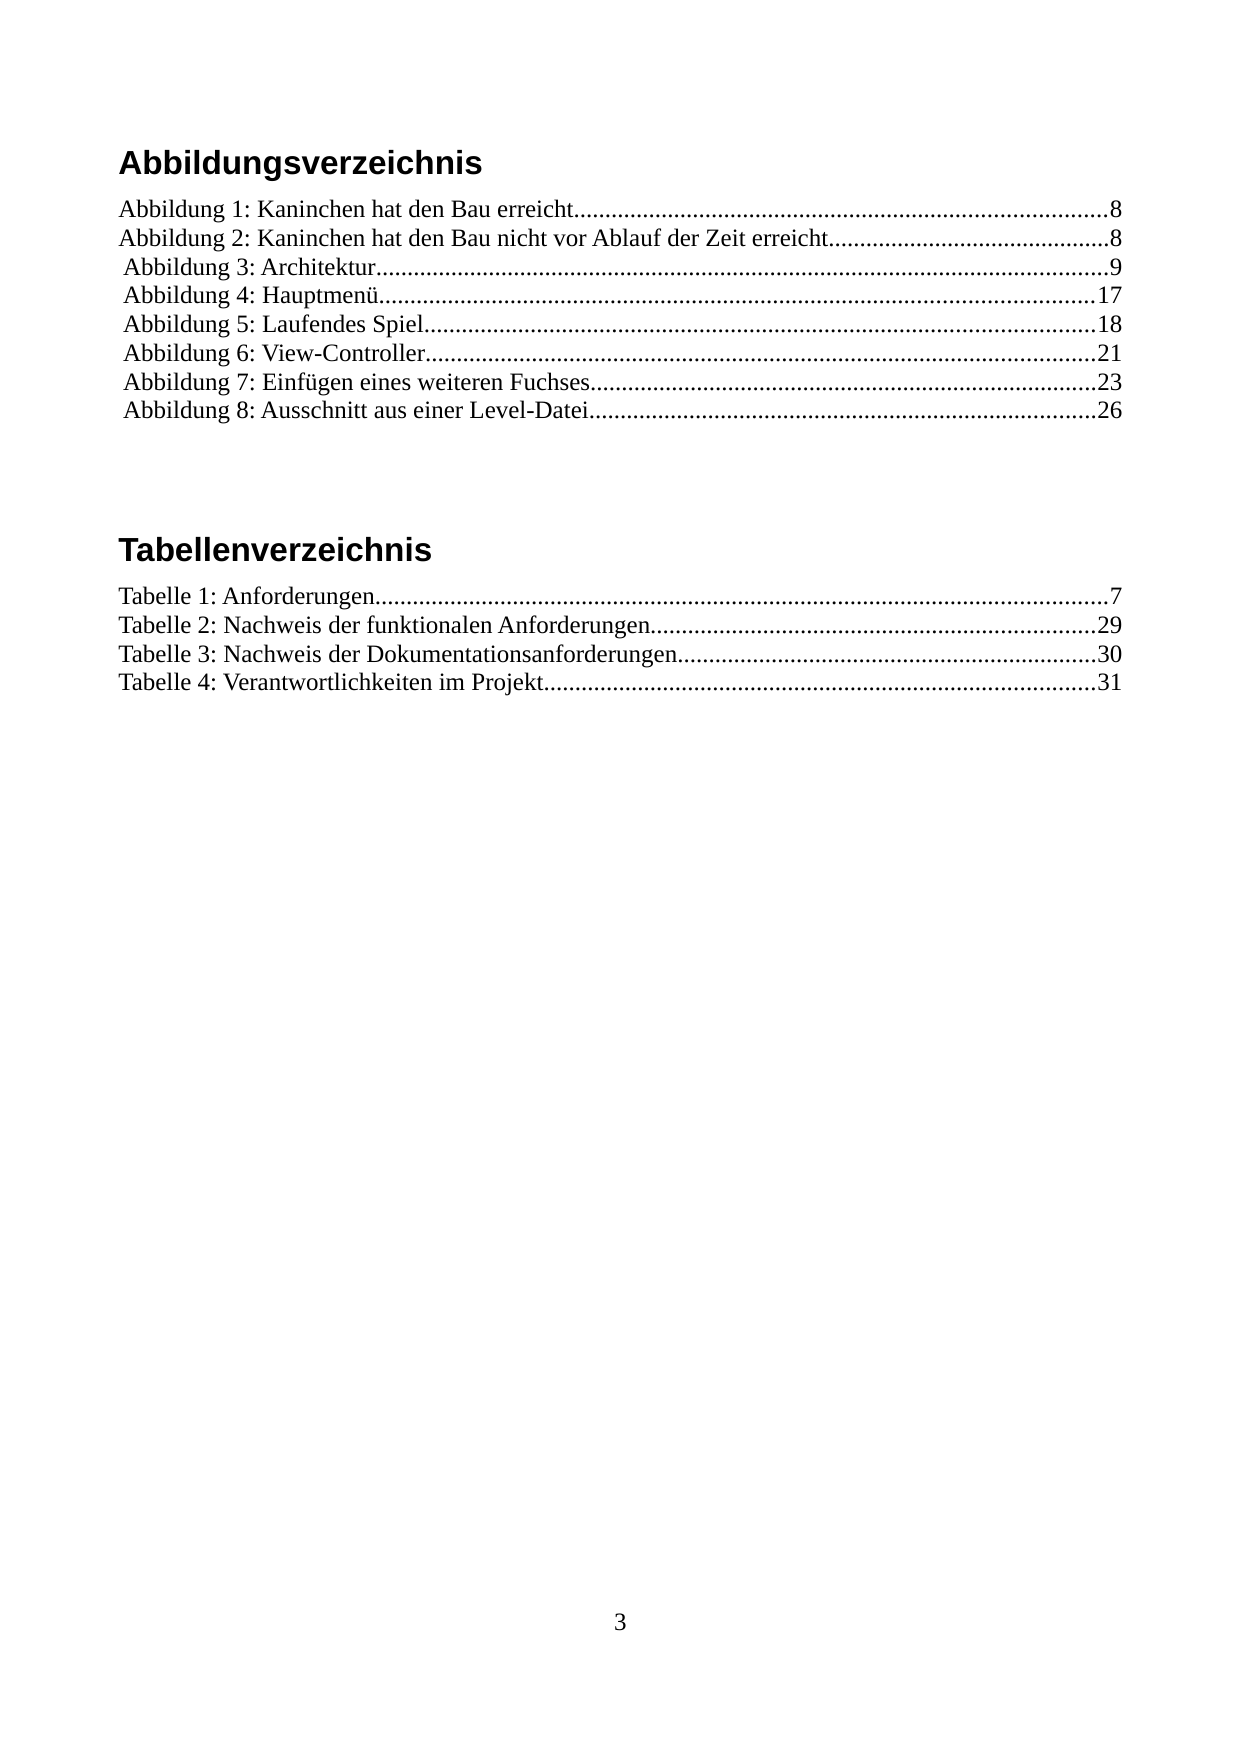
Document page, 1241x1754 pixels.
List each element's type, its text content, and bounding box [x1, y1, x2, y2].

text Abbildung 1: Kaninchen hat den Bau erreicht 8 [118, 194, 1122, 223]
text Tabelle 1: Anforderungen 7 [118, 581, 1122, 610]
text Tabelle 2: Nachweis der funktionalen Anforderungen 29 [118, 610, 1122, 639]
text Abbildung 2: Kaninchen hat den Bau nicht vor Ablauf der Zeit erreicht 8 [118, 223, 1122, 252]
text Tabelle 3: Nachweis der Dokumentationsanforderungen 30 [118, 639, 1122, 667]
text Abbildung 4: Hauptmenü 17 [118, 280, 1122, 309]
subtitle Abbildungsverzeichnis [118, 143, 1122, 182]
text Abbildung 8: Ausschnitt aus einer Level-Datei 26 [118, 395, 1122, 424]
text Abbildung 6: View-Controller 21 [118, 338, 1122, 367]
text Abbildung 7: Einfügen eines weiteren Fuchses 23 [118, 367, 1122, 395]
text Abbildung 5: Laufendes Spiel 18 [118, 309, 1122, 338]
text Tabelle 4: Verantwortlichkeiten im Projekt 31 [118, 667, 1122, 696]
text Abbildung 3: Architektur 9 [118, 252, 1122, 280]
subtitle Tabellenverzeichnis [118, 530, 1122, 569]
